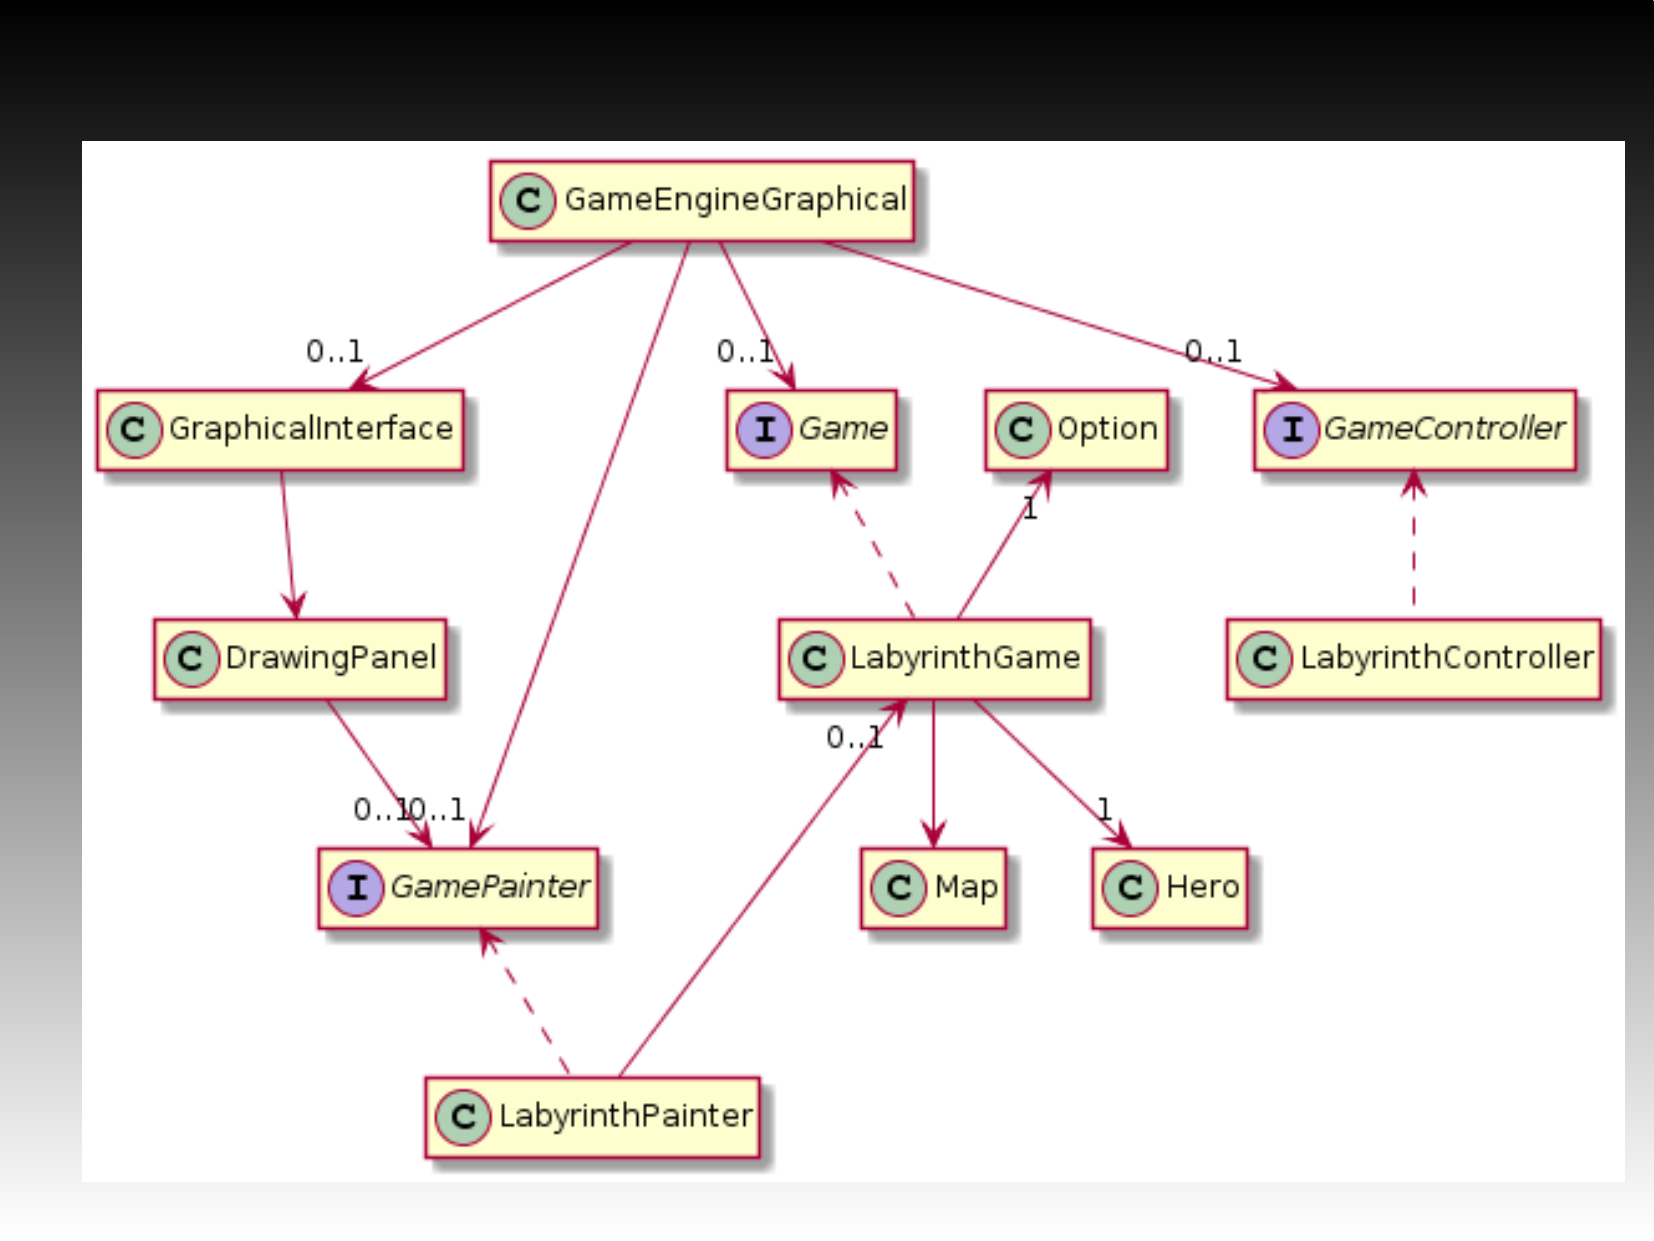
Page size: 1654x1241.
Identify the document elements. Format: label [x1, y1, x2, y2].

picture [82, 141, 1625, 1182]
